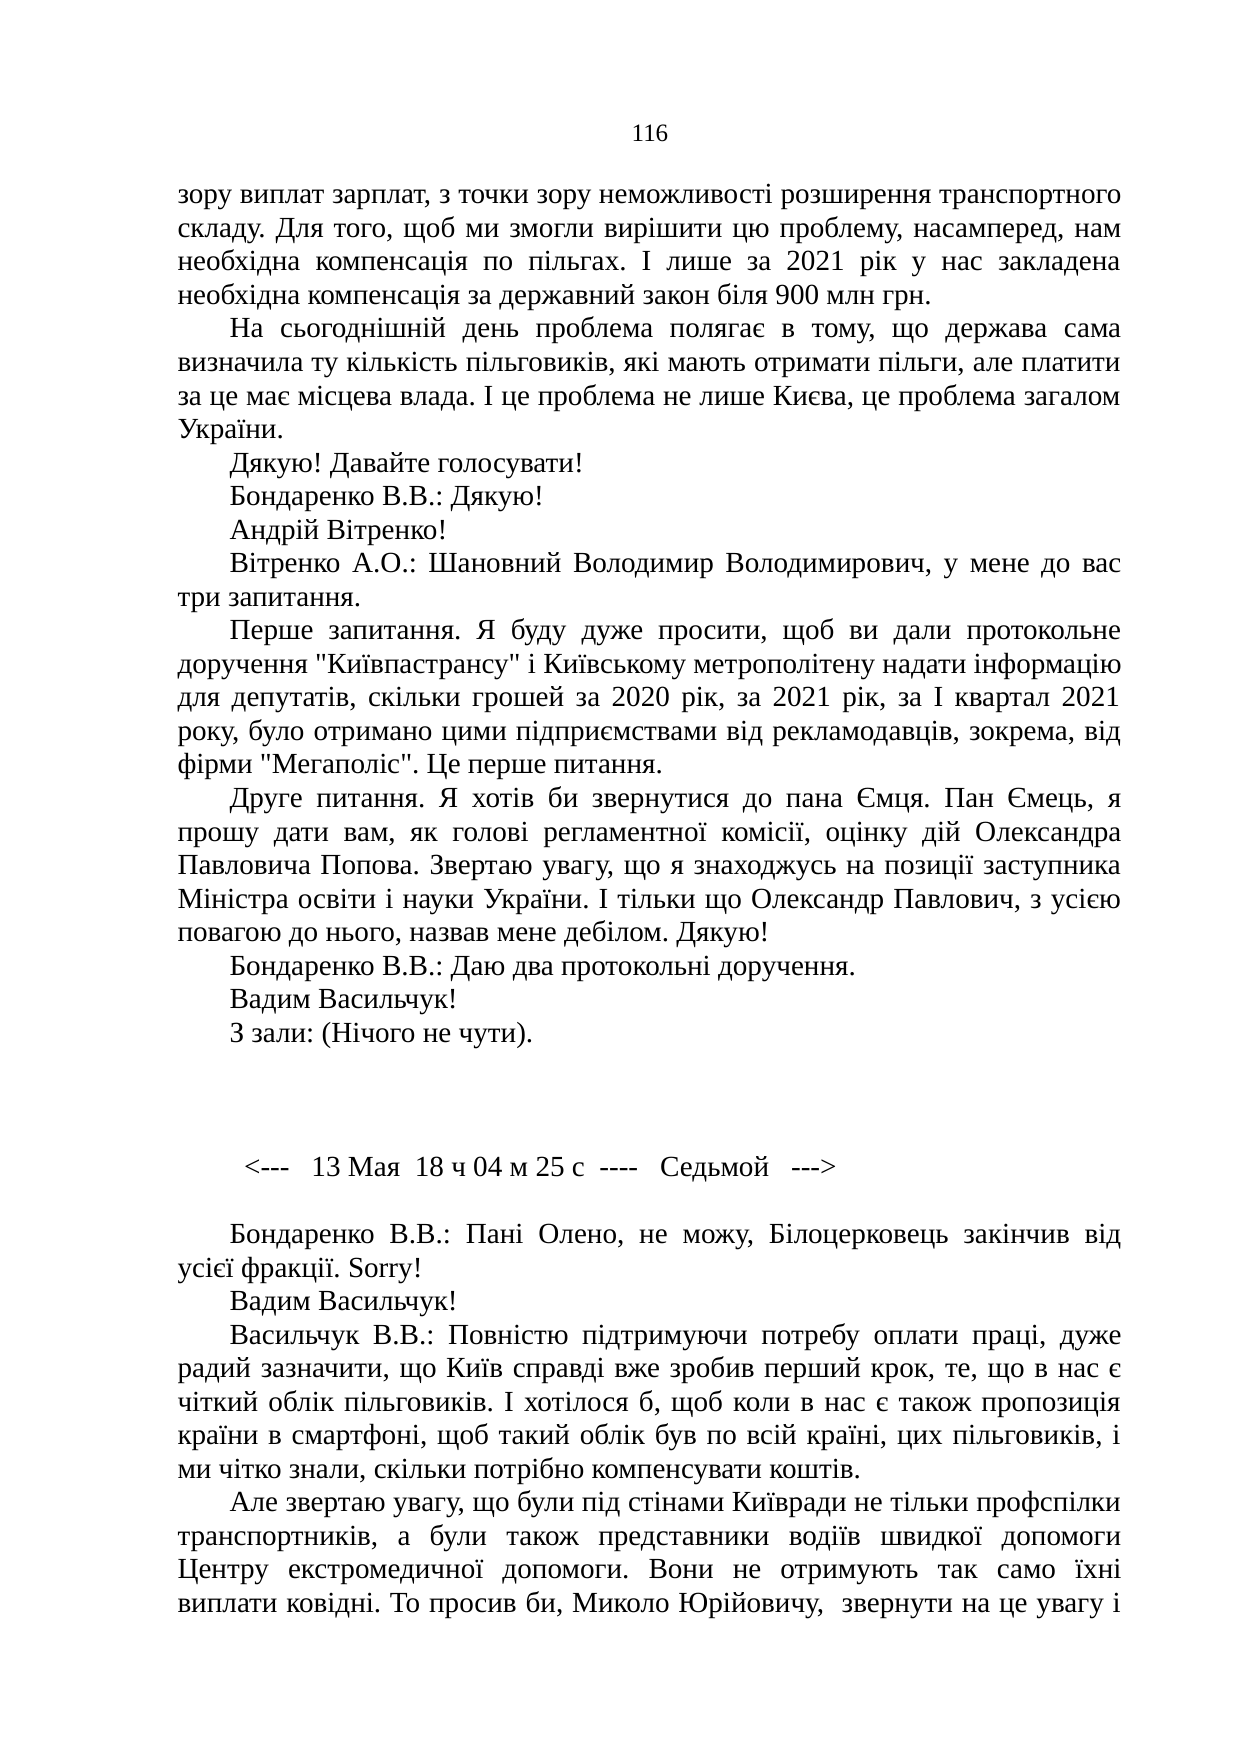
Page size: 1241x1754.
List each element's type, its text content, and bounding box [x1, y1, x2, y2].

text Вадим Васильчук! [177, 1283, 1122, 1317]
text Але звертаю увагу, що були під стінами Київради не тільки профспілки транспортників, а були також представники водіїв швидкої допомоги Центру екстромедичної допомоги. Вони не отримують так само їхні виплати ковідні. То просив би, Миколо Юрійовичу, звернути на це увагу і [177, 1484, 1122, 1619]
text Друге питання. Я хотів би звернутися до пана Ємця. Пан Ємець, я прошу дати вам, як голові регламентної комісії, оцінку дій Олександра Павловича Попова. Звертаю увагу, що я знаходжусь на позиції заступника Міністра освіти і науки України. І тільки що Олександр Павлович, з усією повагою до нього, назвав мене дебілом. Дякую! [177, 780, 1122, 948]
text Дякую! Давайте голосувати! [177, 445, 1122, 478]
text З зали: (Нічого не чути). [177, 1015, 1122, 1048]
text Бондаренко В.В.: Даю два протокольні доручення. [177, 948, 1122, 981]
text Вітренко А.О.: Шановний Володимир Володимирович, у мене до вас три запитання. [177, 545, 1122, 612]
text Вадим Васильчук! [177, 981, 1122, 1015]
text Андрій Вітренко! [177, 512, 1122, 545]
text <--- 13 Мая 18 ч 04 м 25 с ---- Седьмой ---> [177, 1149, 1122, 1183]
text Васильчук В.В.: Повністю підтримуючи потребу оплати праці, дуже радий зазначити, що Київ справді вже зробив перший крок, те, що в нас є чіткий облік пільговиків. І хотілося б, щоб коли в нас є також пропозиція країни в смартфоні, щоб такий облік був по всій країні, цих пільговиків, і ми чітко знали, скільки потрібно компенсувати коштів. [177, 1317, 1122, 1484]
text зору виплат зарплат, з точки зору неможливості розширення транспортного складу. Для того, щоб ми змогли вирішити цю проблему, насамперед, нам необхідна компенсація по пільгах. І лише за 2021 рік у нас закладена необхідна компенсація за державний закон біля 900 млн грн. [177, 176, 1122, 311]
text Бондаренко В.В.: Пані Олено, не можу, Білоцерковець закінчив від усієї фракції. Sorry! [177, 1216, 1122, 1283]
text На сьогоднішній день проблема полягає в тому, що держава сама визначила ту кількість пільговиків, які мають отримати пільги, але платити за це має місцева влада. І це проблема не лише Києва, це проблема загалом України. [177, 311, 1122, 445]
text Перше запитання. Я буду дуже просити, щоб ви дали протокольне доручення "Київпастрансу" і Київському метрополітену надати інформацію для депутатів, скільки грошей за 2020 рік, за 2021 рік, за І квартал 2021 року, було отримано цими підприємствами від рекламодавців, зокрема, від фірми "Мегаполіс". Це перше питання. [177, 612, 1122, 780]
text Бондаренко В.В.: Дякую! [177, 478, 1122, 512]
